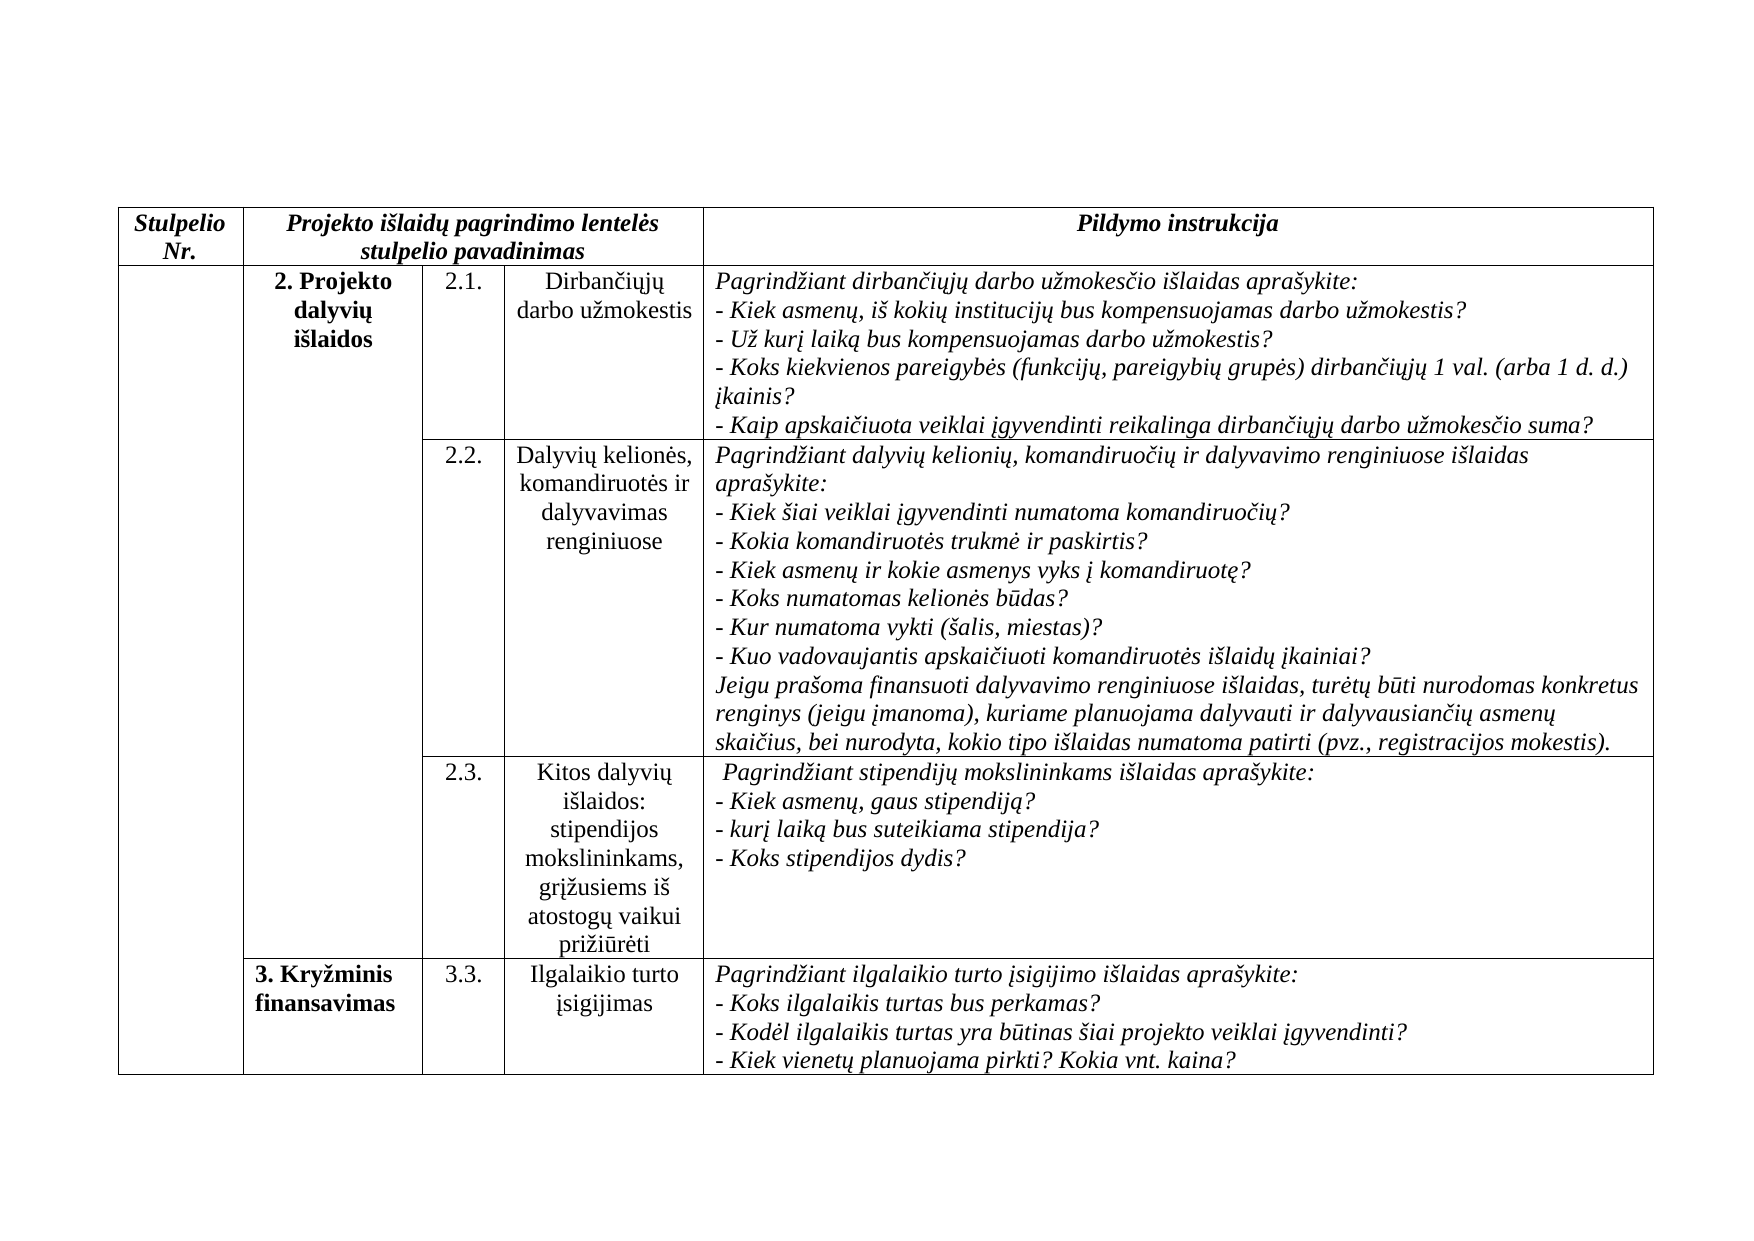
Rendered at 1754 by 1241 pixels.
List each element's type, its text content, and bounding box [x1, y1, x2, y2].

table_cell 3.3. [423, 959, 504, 1074]
table_cell 2.2. [423, 440, 504, 756]
table_cell [119, 266, 243, 1074]
table_cell Pagrindžiant dalyvių kelionių, komandiruočių ir dalyvavimo renginiuose išlaidas aprašykite: - Kiek šiai veiklai įgyvendinti numatoma komandiruočių? - Kokia komandiruotės trukmė ir paskirtis? - Kiek asmenų ir kokie asmenys vyks į komandiruotę? - Koks numatomas kelionės būdas? - Kur numatoma vykti (šalis, miestas)? - Kuo vadovaujantis apskaičiuoti komandiruotės išlaidų įkainiai? Jeigu prašoma finansuoti dalyvavimo renginiuose išlaidas, turėtų būti nurodomas konkretus renginys (jeigu įmanoma), kuriame planuojama dalyvauti ir dalyvausiančių asmenų skaičius, bei nurodyta, kokio tipo išlaidas numatoma patirti (pvz., registracijos mokestis). [704, 440, 1653, 756]
table_cell Dalyvių kelionės, komandiruotės ir dalyvavimas renginiuose [505, 440, 703, 756]
table_cell Pagrindžiant ilgalaikio turto įsigijimo išlaidas aprašykite: - Koks ilgalaikis turtas bus perkamas? - Kodėl ilgalaikis turtas yra būtinas šiai projekto veiklai įgyvendinti? - Kiek vienetų planuojama pirkti? Kokia vnt. kaina? [704, 959, 1653, 1074]
table_header Pildymo instrukcija [704, 208, 1653, 265]
table_cell Pagrindžiant stipendijų mokslininkams išlaidas aprašykite: - Kiek asmenų, gaus stipendiją? - kurį laiką bus suteikiama stipendija? - Koks stipendijos dydis? [704, 757, 1653, 958]
table_cell Kitos dalyvių išlaidos: stipendijos mokslininkams, grįžusiems iš atostogų vaikui prižiūrėti [505, 757, 703, 958]
table_cell Dirbančiųjų darbo užmokestis [505, 266, 703, 439]
table_cell Ilgalaikio turto įsigijimas [505, 959, 703, 1074]
table_header Stulpelio Nr. [119, 208, 243, 265]
table_cell Pagrindžiant dirbančiųjų darbo užmokesčio išlaidas aprašykite: - Kiek asmenų, iš kokių institucijų bus kompensuojamas darbo užmokestis? - Už kurį laiką bus kompensuojamas darbo užmokestis? - Koks kiekvienos pareigybės (funkcijų, pareigybių grupės) dirbančiųjų 1 val. (arba 1 d. d.) įkainis? - Kaip apskaičiuota veiklai įgyvendinti reikalinga dirbančiųjų darbo užmokesčio suma? [704, 266, 1653, 439]
table_header Projekto išlaidų pagrindimo lentelės stulpelio pavadinimas [244, 208, 703, 265]
table_cell 3. Kryžminis finansavimas [244, 959, 422, 1074]
table_cell 2. Projekto dalyvių išlaidos [244, 266, 422, 958]
table_cell 2.1. [423, 266, 504, 439]
table_cell 2.3. [423, 757, 504, 958]
